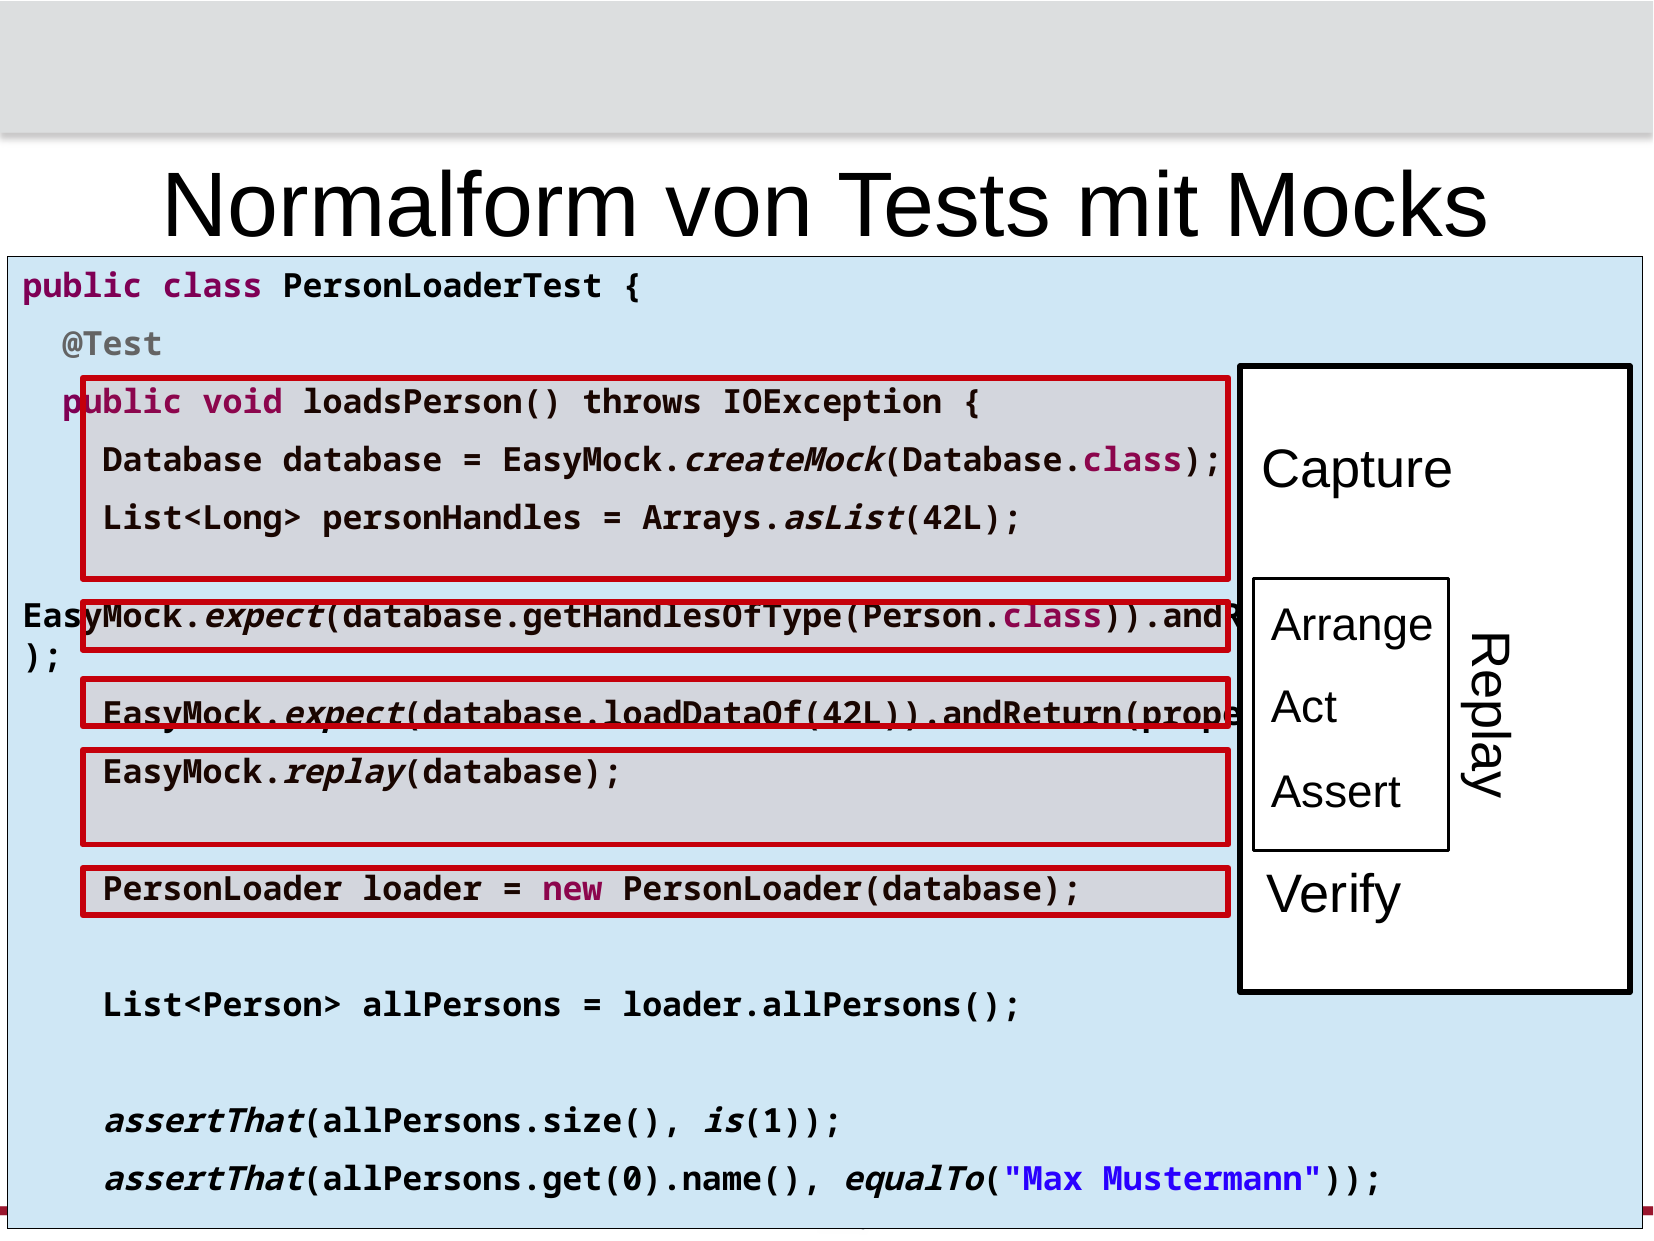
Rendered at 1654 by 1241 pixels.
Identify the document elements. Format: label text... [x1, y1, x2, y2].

text_box [82, 750, 1229, 845]
text_box [1240, 366, 1630, 993]
text_box Assert [1256, 758, 1416, 825]
picture [0, 1, 1654, 1237]
text_box [82, 377, 1229, 579]
text_box [82, 602, 1229, 650]
text_box [82, 868, 1229, 916]
text_box Act [1256, 674, 1353, 741]
text_box Replay [1450, 578, 1535, 851]
title Normalform von Tests mit Mocks [82, 147, 1571, 256]
text_box Capture [1246, 430, 1476, 514]
text_box public class PersonLoaderTest { @Test public void loadsPerson() throws IOException { Database database = EasyMock.createMock(Database.class); List<Long> personHandles = Arrays.asList(42L); EasyMock.expect(database.getHandlesOfType(Person.class)).andReturn(personHandles); EasyMock.expect(database.loadDataOf(42L)).andReturn(propertiesOfPerson0()); EasyMock.replay(database); PersonLoader loader = new PersonLoader(database); List<Person> allPersons = loader.allPersons(); assertThat(allPersons.size(), is(1)); assertThat(allPersons.get(0).name(), equalTo("Max Mustermann")); EasyMock.verify(database); } private Properties propertiesOfPerson0() { Properties result = new Properties(); result.setProperty("forename", "Max"); result.setProperty("surname", "Mustermann"); return result; } [7, 256, 1643, 1229]
text_box Arrange [1256, 591, 1447, 658]
text_box [82, 679, 1229, 727]
text_box Verify [1251, 856, 1426, 939]
